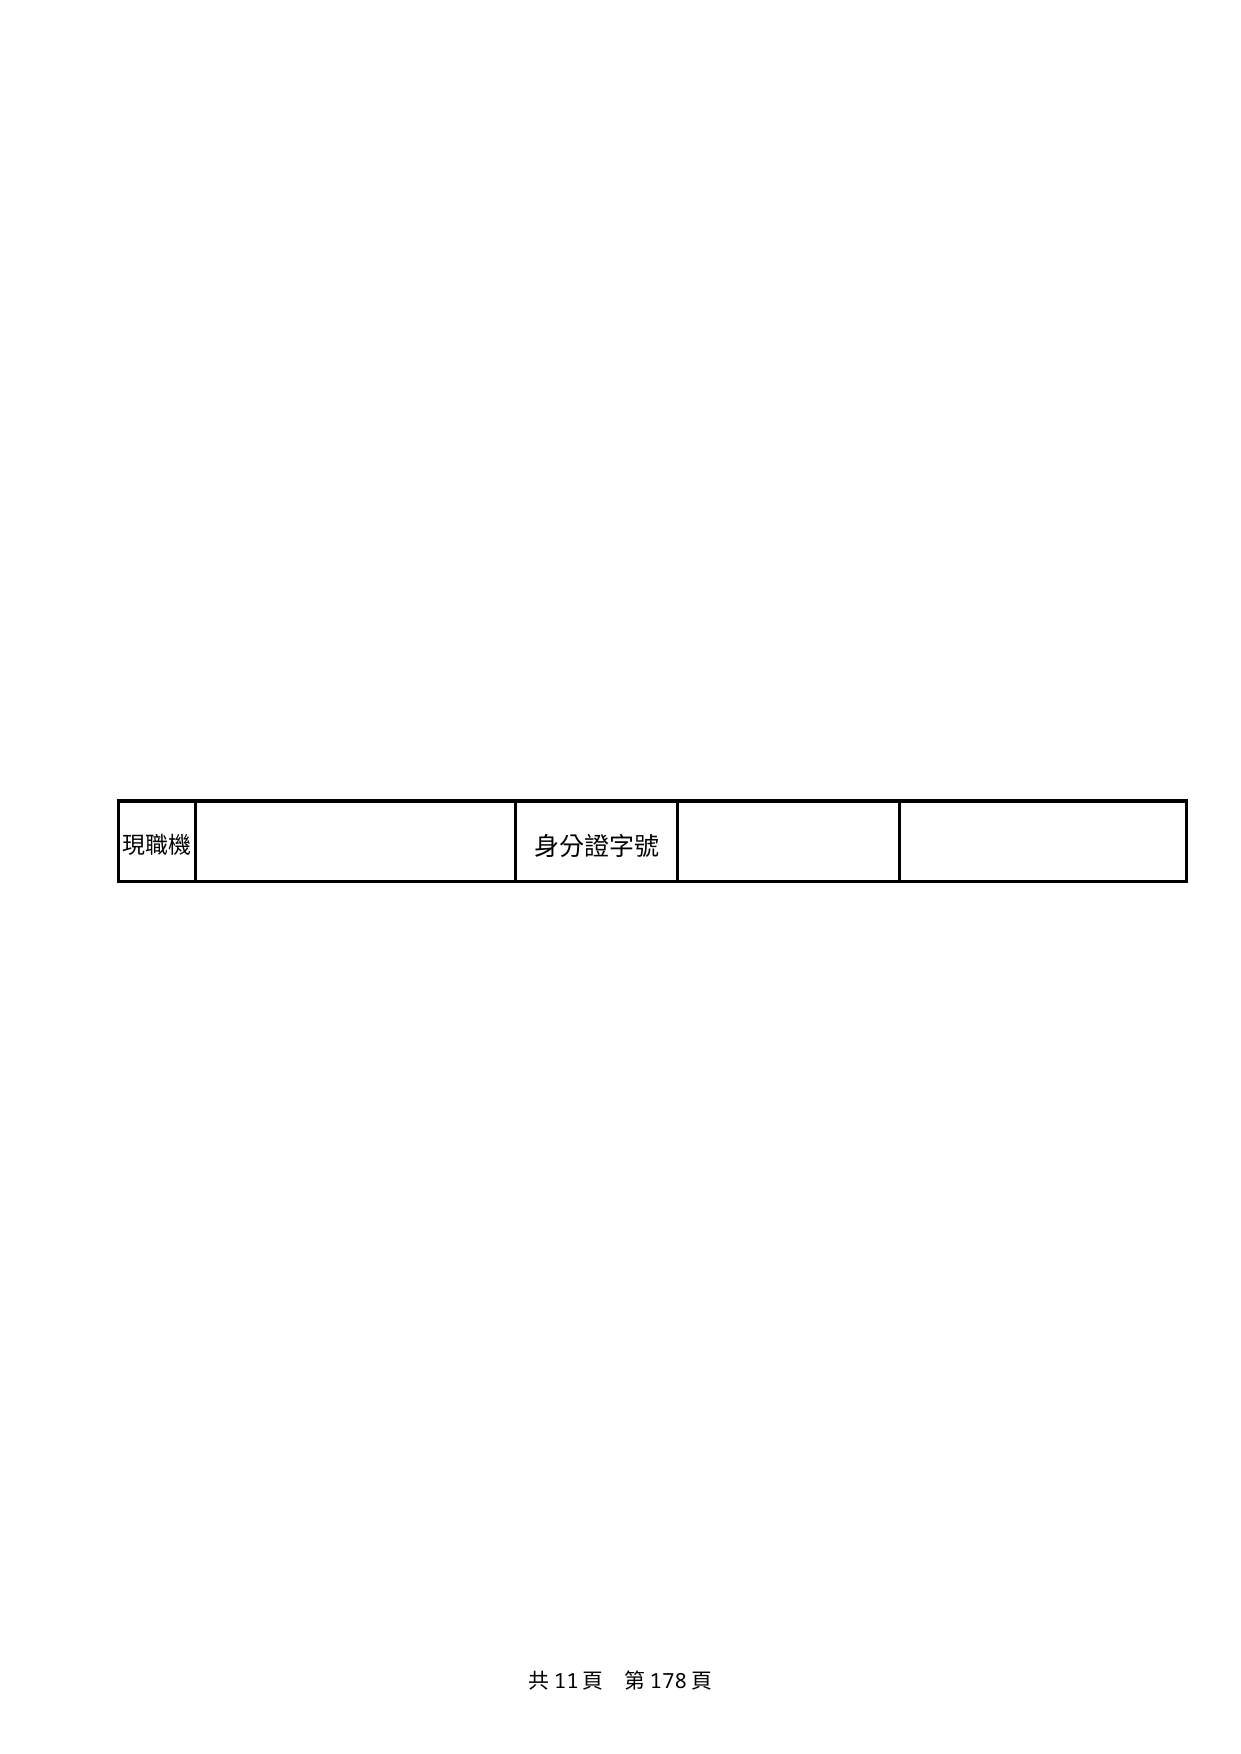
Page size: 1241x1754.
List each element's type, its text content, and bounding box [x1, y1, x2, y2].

table_cell 身分證字號 [517, 803, 676, 880]
table_cell [197, 803, 514, 880]
table_cell [679, 803, 898, 880]
table_cell 現職機關學校 [120, 803, 194, 880]
table_header 照 片 [901, 803, 1185, 880]
